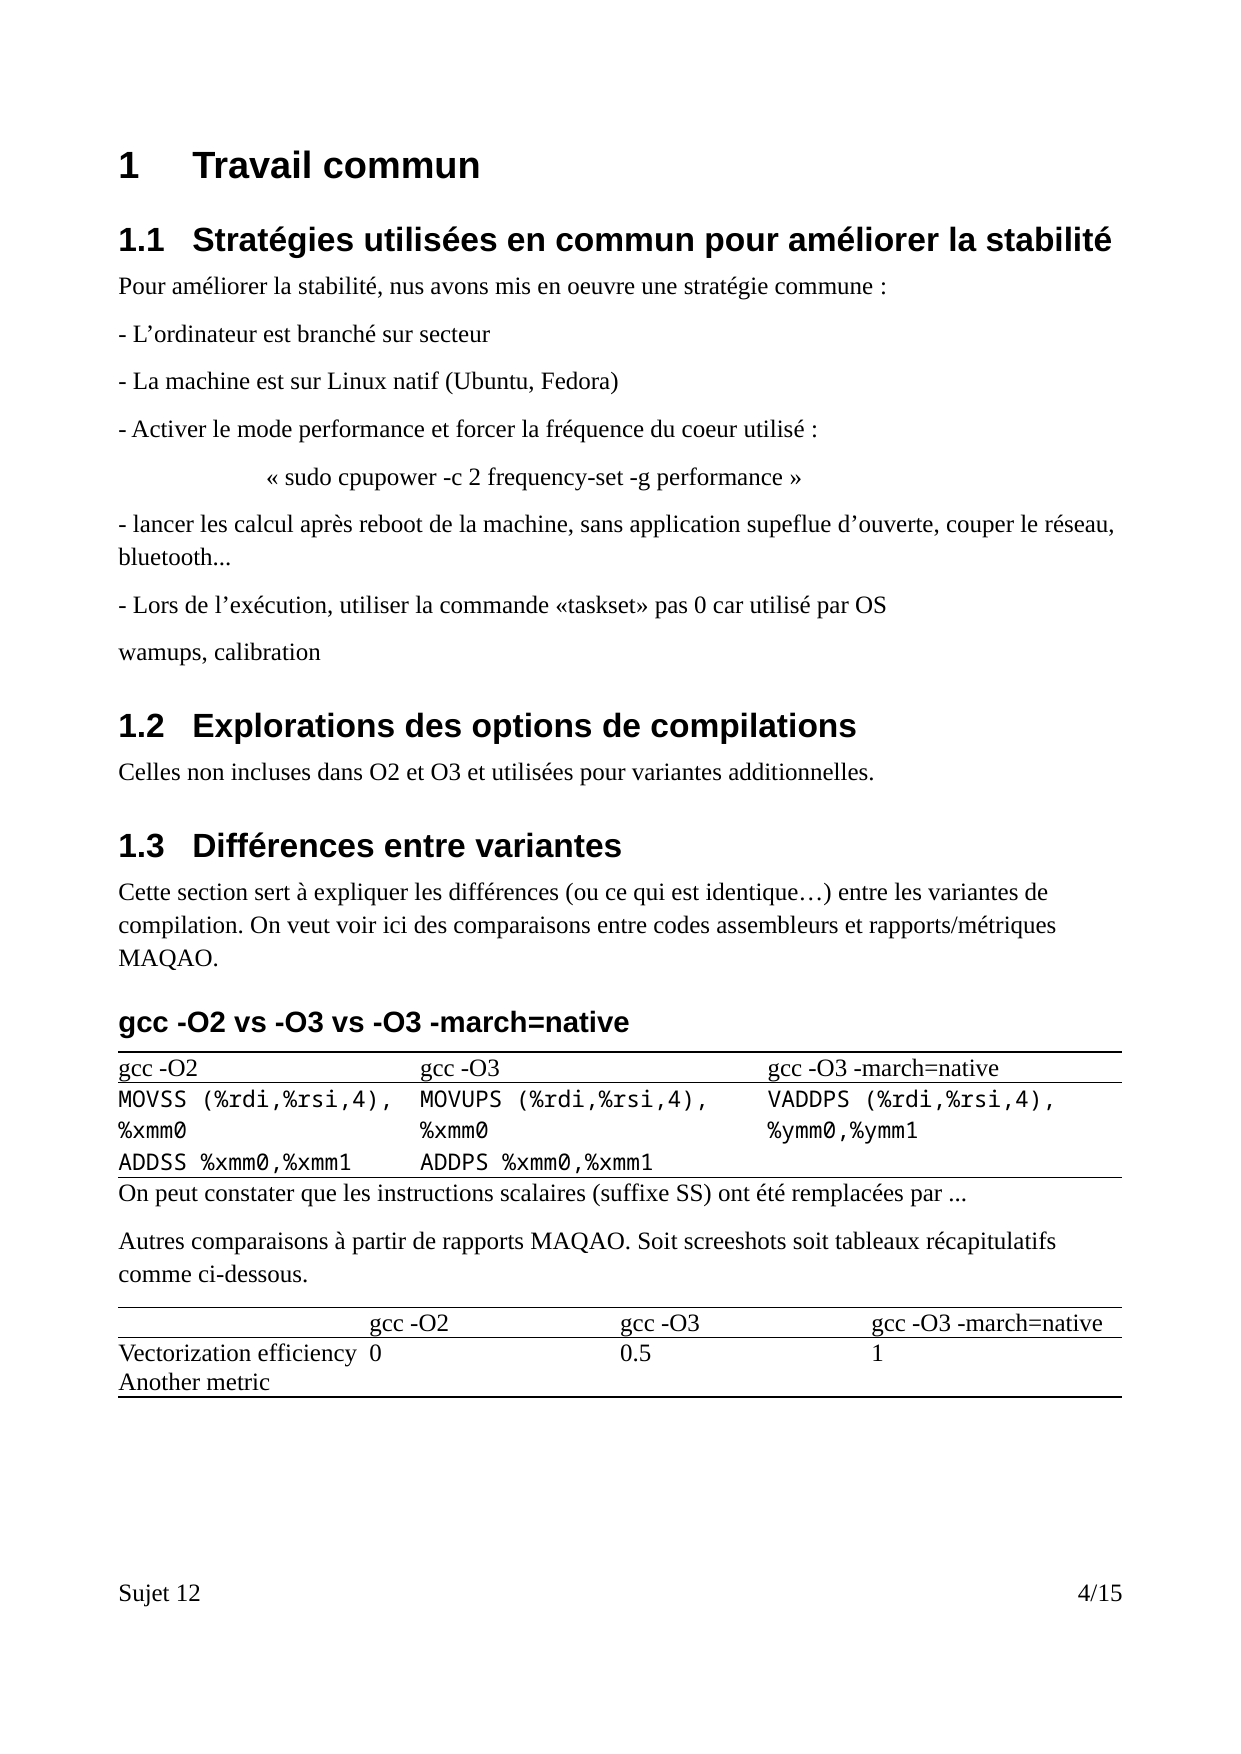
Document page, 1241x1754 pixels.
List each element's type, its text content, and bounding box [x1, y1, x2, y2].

text On peut constater que les instructions scalaires (suffixe SS) ont été remplacées par ... [118, 1178, 1122, 1207]
table_header gcc -O3 [620, 1308, 871, 1337]
text - lancer les calcul après reboot de la machine, sans application supeflue d’ouverte, couper le réseau, bluetooth... [118, 509, 1122, 571]
text - Activer le mode performance et forcer la fréquence du coeur utilisé : [118, 414, 1122, 443]
table_cell ADDSS %xmm0,%xmm1 [118, 1146, 420, 1177]
table_cell [871, 1367, 1122, 1396]
text - La machine est sur Linux natif (Ubuntu, Fedora) [118, 366, 1122, 395]
table_cell MOVUPS (%rdi,%rsi,4), %xmm0 [420, 1083, 767, 1146]
table_cell Vectorization efficiency [118, 1338, 369, 1367]
table_header gcc -O2 [369, 1308, 620, 1337]
table_cell 0 [369, 1338, 620, 1367]
table_cell 1 [871, 1338, 1122, 1367]
table_header gcc -O3 -march=native [767, 1053, 1122, 1081]
table_header [118, 1308, 369, 1337]
text - Lors de l’exécution, utiliser la commande «taskset» pas 0 car utilisé par OS [118, 590, 1122, 619]
table_cell [620, 1367, 871, 1396]
text Autres comparaisons à partir de rapports MAQAO. Soit screeshots soit tableaux récapitulatifs comme ci-dessous. [118, 1226, 1122, 1288]
subtitle Explorations des options de compilations [118, 706, 1122, 744]
table_cell Another metric [118, 1367, 369, 1396]
text - L’ordinateur est branché sur secteur [118, 319, 1122, 348]
subtitle Différences entre variantes [118, 826, 1122, 864]
text « sudo cpupower -c 2 frequency-set -g performance » [118, 462, 1122, 490]
table_header gcc -O2 [118, 1053, 420, 1081]
subtitle Stratégies utilisées en commun pour améliorer la stabilité [118, 220, 1122, 259]
table_header gcc -O3 -march=native [871, 1308, 1122, 1337]
table_cell MOVSS (%rdi,%rsi,4), %xmm0 [118, 1083, 420, 1146]
table_cell ADDPS %xmm0,%xmm1 [420, 1146, 767, 1177]
table_cell [369, 1367, 620, 1396]
table_header gcc -O3 [420, 1053, 767, 1081]
subtitle Travail commun [118, 143, 1122, 187]
table_cell [767, 1146, 1122, 1177]
subtitle gcc -O2 vs -O3 vs -O3 -march=native [118, 1005, 1122, 1039]
table_cell 0.5 [620, 1338, 871, 1367]
text Pour améliorer la stabilité, nus avons mis en oeuvre une stratégie commune : [118, 271, 1122, 300]
table_cell VADDPS (%rdi,%rsi,4), %ymm0,%ymm1 [767, 1083, 1122, 1146]
text Celles non incluses dans O2 et O3 et utilisées pour variantes additionnelles. [118, 757, 1122, 786]
text wamups, calibration [118, 637, 1122, 666]
text Cette section sert à expliquer les différences (ou ce qui est identique…) entre les variantes de compilation. On veut voir ici des comparaisons entre codes assembleurs et rapports/métriques MAQAO. [118, 877, 1122, 971]
